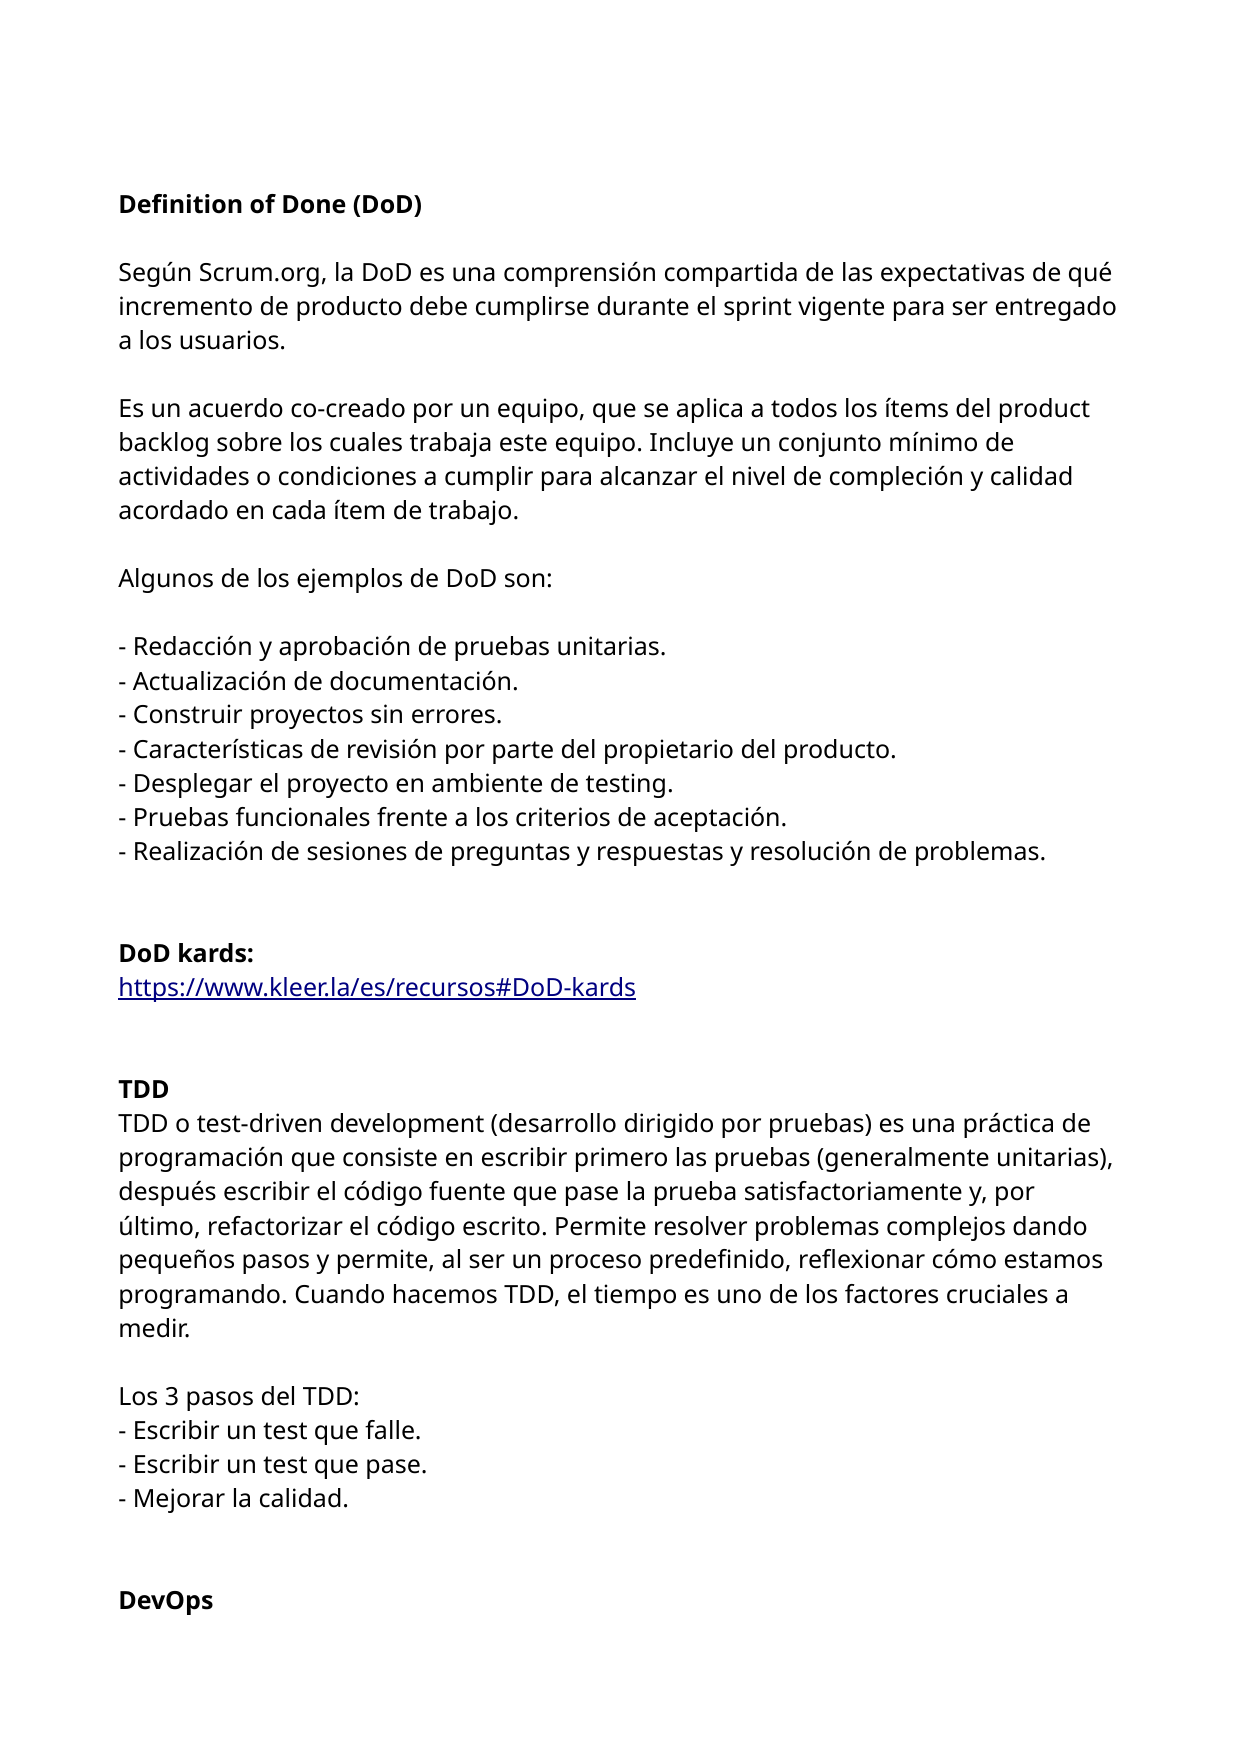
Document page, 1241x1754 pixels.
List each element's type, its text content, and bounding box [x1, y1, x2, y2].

text - Características de revisión por parte del propietario del producto. [118, 731, 1122, 765]
text DevOps [118, 1583, 1122, 1617]
text - Escribir un test que pase. [118, 1447, 1122, 1481]
text - Actualización de documentación. [118, 663, 1122, 697]
text Los 3 pasos del TDD: [118, 1378, 1122, 1412]
text Es un acuerdo co-creado por un equipo, que se aplica a todos los ítems del product backlog sobre los cuales trabaja este equipo. Incluye un conjunto mínimo de actividades o condiciones a cumplir para alcanzar el nivel de compleción y calidad acordado en cada ítem de trabajo. [118, 391, 1122, 527]
text - Pruebas funcionales frente a los criterios de aceptación. [118, 799, 1122, 833]
text - Mejorar la calidad. [118, 1481, 1122, 1515]
text TDD o test-driven development (desarrollo dirigido por pruebas) es una práctica de programación que consiste en escribir primero las pruebas (generalmente unitarias), después escribir el código fuente que pase la prueba satisfactoriamente y, por último, refactorizar el código escrito. Permite resolver problemas complejos dando pequeños pasos y permite, al ser un proceso predefinido, reflexionar cómo estamos programando. Cuando hacemos TDD, el tiempo es uno de los factores cruciales a medir. [118, 1106, 1122, 1344]
text TDD [118, 1072, 1122, 1106]
text - Construir proyectos sin errores. [118, 697, 1122, 731]
text - Desplegar el proyecto en ambiente de testing. [118, 765, 1122, 799]
text - Realización de sesiones de preguntas y respuestas y resolución de problemas. [118, 833, 1122, 867]
text Según Scrum.org, la DoD es una comprensión compartida de las expectativas de qué incremento de producto debe cumplirse durante el sprint vigente para ser entregado a los usuarios. [118, 254, 1122, 357]
text https://www.kleer.la/es/recursos#DoD-kards [118, 970, 1122, 1004]
text - Redacción y aprobación de pruebas unitarias. [118, 629, 1122, 663]
text Definition of Done (DoD) [118, 186, 1122, 220]
text - Escribir un test que falle. [118, 1412, 1122, 1447]
text DoD kards: [118, 936, 1122, 970]
text Algunos de los ejemplos de DoD son: [118, 561, 1122, 595]
